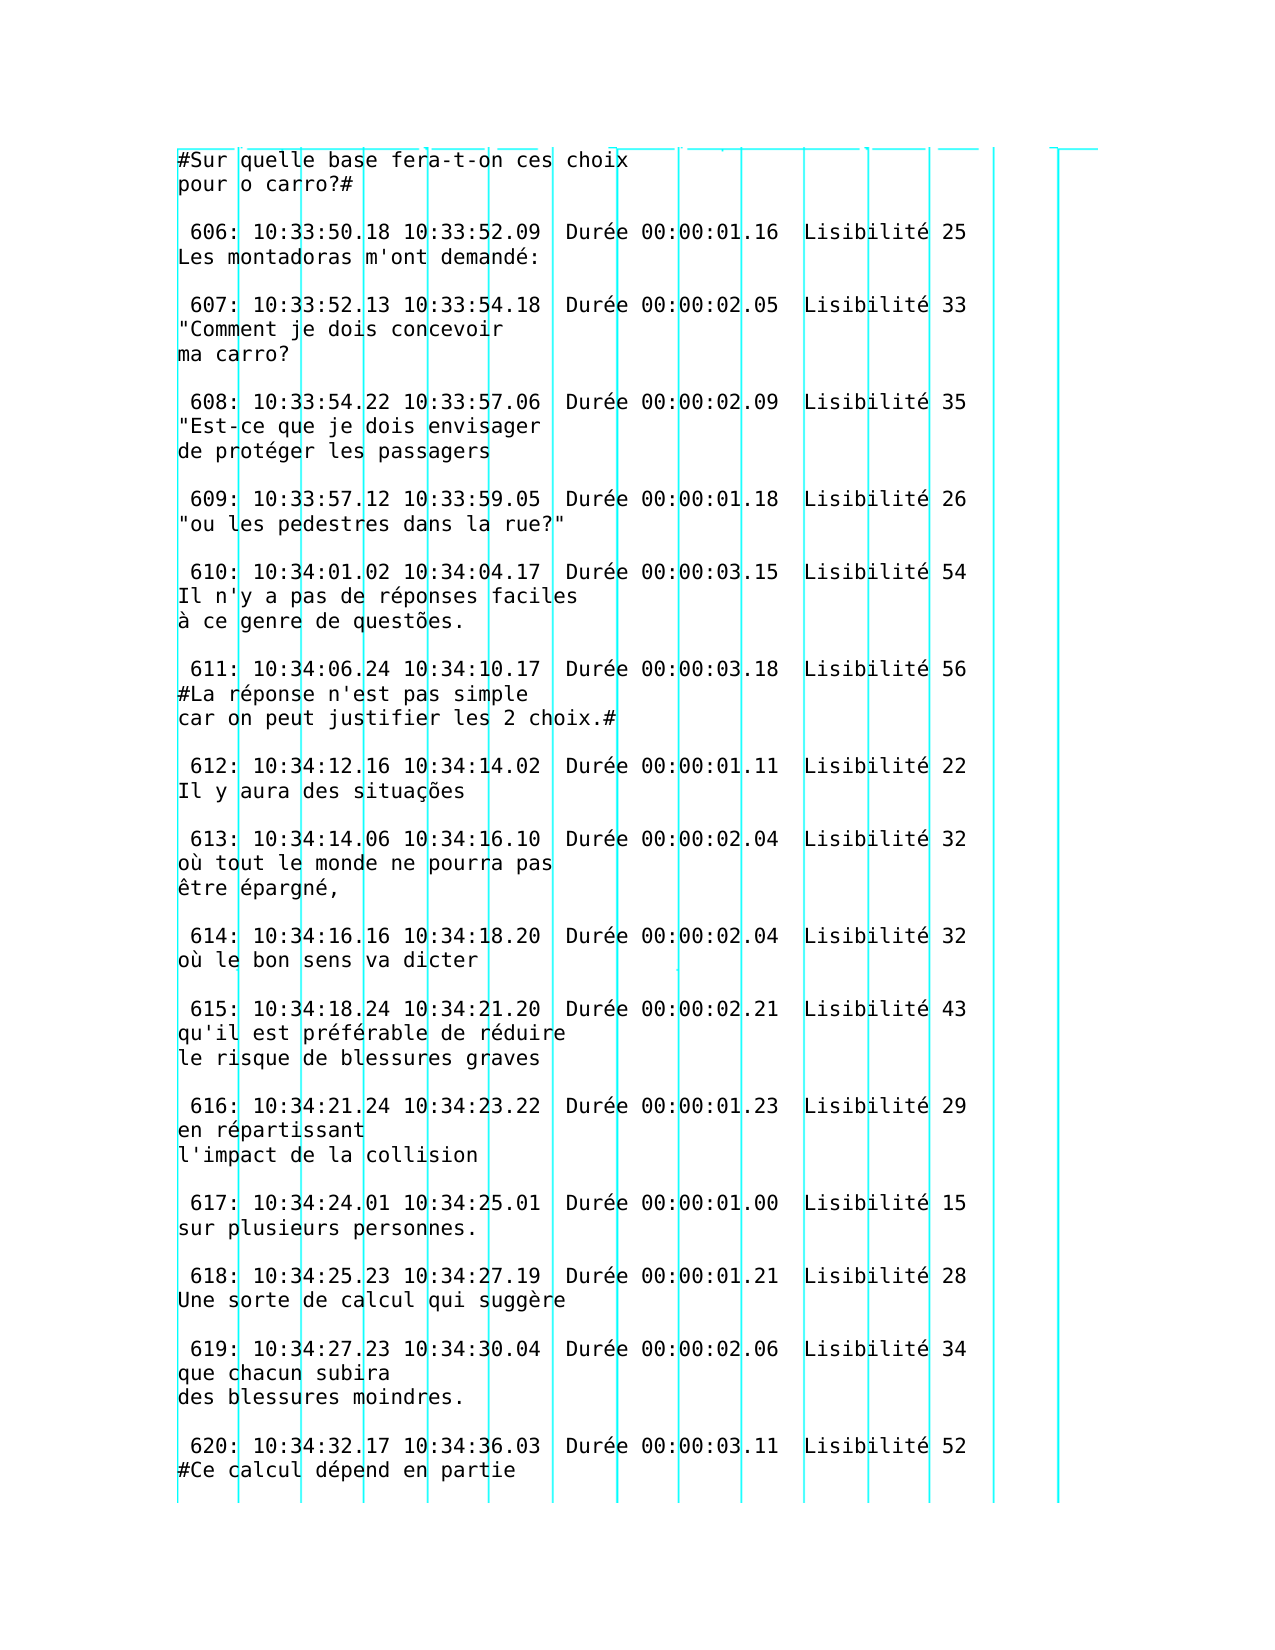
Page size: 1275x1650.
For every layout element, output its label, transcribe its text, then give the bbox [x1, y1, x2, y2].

text 616: 10:34:21.24 10:34:23.22 Durée 00:00:01.23 Lisibilité 29 [177, 1094, 1098, 1118]
text 610: 10:34:01.02 10:34:04.17 Durée 00:00:03.15 Lisibilité 54 [177, 560, 1098, 584]
text 618: 10:34:25.23 10:34:27.19 Durée 00:00:01.21 Lisibilité 28 [177, 1264, 1098, 1288]
text 606: 10:33:50.18 10:33:52.09 Durée 00:00:01.16 Lisibilité 25 [177, 220, 1098, 245]
text en répartissant [177, 1118, 1098, 1143]
text Les montadoras m'ont demandé: [177, 245, 1098, 269]
picture [177, 147, 1098, 1503]
text car on peut justifier les 2 choix.# [177, 706, 1098, 730]
text 609: 10:33:57.12 10:33:59.05 Durée 00:00:01.18 Lisibilité 26 [177, 487, 1098, 512]
text 619: 10:34:27.23 10:34:30.04 Durée 00:00:02.06 Lisibilité 34 [177, 1337, 1098, 1361]
text "ou les pedestres dans la rue?" [177, 512, 1098, 536]
text 613: 10:34:14.06 10:34:16.10 Durée 00:00:02.04 Lisibilité 32 [177, 827, 1098, 851]
text "Comment je dois concevoir [177, 317, 1098, 342]
text Il y aura des situações [177, 779, 1098, 803]
text l'impact de la collision [177, 1143, 1098, 1167]
text 612: 10:34:12.16 10:34:14.02 Durée 00:00:01.11 Lisibilité 22 [177, 754, 1098, 779]
text "Est-ce que je dois envisager [177, 414, 1098, 439]
text que chacun subira [177, 1361, 1098, 1385]
text 620: 10:34:32.17 10:34:36.03 Durée 00:00:03.11 Lisibilité 52 [177, 1434, 1098, 1458]
text où le bon sens va dicter [177, 948, 1098, 973]
text #La réponse n'est pas simple [177, 682, 1098, 706]
text de protéger les passagers [177, 439, 1098, 463]
text le risque de blessures graves [177, 1046, 1098, 1070]
text pour o carro?# [177, 172, 1098, 196]
text 607: 10:33:52.13 10:33:54.18 Durée 00:00:02.05 Lisibilité 33 [177, 293, 1098, 317]
text 615: 10:34:18.24 10:34:21.20 Durée 00:00:02.21 Lisibilité 43 [177, 997, 1098, 1021]
text Il n'y a pas de réponses faciles [177, 584, 1098, 609]
text être épargné, [177, 876, 1098, 900]
text #Ce calcul dépend en partie [177, 1458, 1098, 1482]
text ma carro? [177, 342, 1098, 366]
text Une sorte de calcul qui suggère [177, 1288, 1098, 1313]
text 614: 10:34:16.16 10:34:18.20 Durée 00:00:02.04 Lisibilité 32 [177, 924, 1098, 948]
text 617: 10:34:24.01 10:34:25.01 Durée 00:00:01.00 Lisibilité 15 [177, 1191, 1098, 1216]
text où tout le monde ne pourra pas [177, 851, 1098, 876]
text 608: 10:33:54.22 10:33:57.06 Durée 00:00:02.09 Lisibilité 35 [177, 390, 1098, 414]
text 611: 10:34:06.24 10:34:10.17 Durée 00:00:03.18 Lisibilité 56 [177, 657, 1098, 682]
text qu'il est préférable de réduire [177, 1021, 1098, 1046]
text à ce genre de questões. [177, 609, 1098, 633]
text #Sur quelle base fera-t-on ces choix [177, 148, 1098, 172]
text sur plusieurs personnes. [177, 1216, 1098, 1240]
text des blessures moindres. [177, 1385, 1098, 1410]
